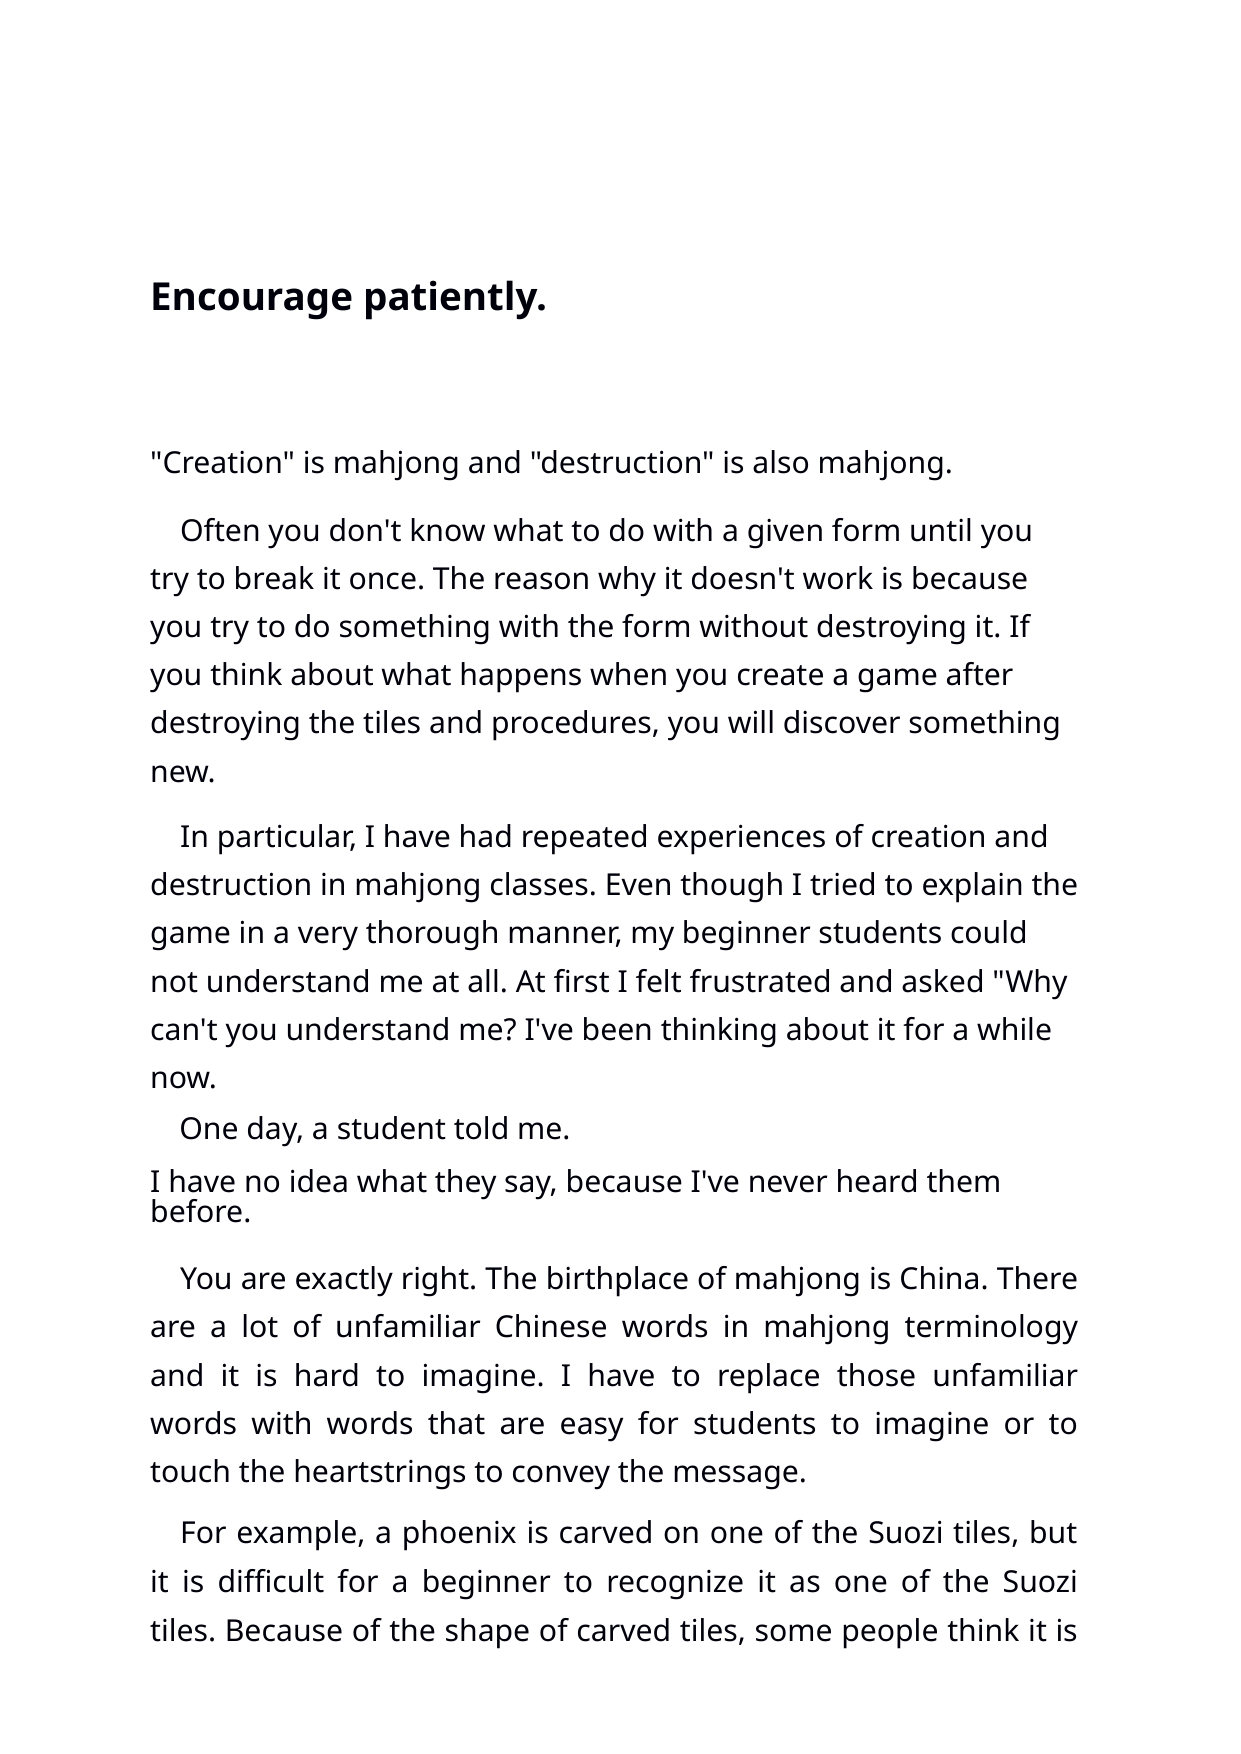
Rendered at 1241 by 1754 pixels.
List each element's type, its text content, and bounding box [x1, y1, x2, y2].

text Encourage patiently. [150, 279, 1090, 318]
text Often you don't know what to do with a given form until you try to break it once. The reason why it doesn't work is because you try to do something with the form without destroying it. If you think about what happens when you create a game after destroying the tiles and procedures, you will discover something new. [150, 502, 1079, 792]
text "Creation" is mahjong and "destruction" is also mahjong. [150, 450, 1090, 480]
text For example, a phoenix is carved on one of the Suozi tiles, but it is difficult for a beginner to recognize it as one of the Suozi tiles. Because of the shape of carved tiles, some people think it is [150, 1504, 1079, 1651]
text You are exactly right. The birthplace of mahjong is China. There are a lot of unfamiliar Chinese words in mahjong terminology and it is hard to imagine. I have to replace those unfamiliar words with words that are easy for students to imagine or to touch the heartstrings to convey the message. [150, 1251, 1079, 1492]
text In particular, I have had repeated experiences of creation and destruction in mahjong classes. Even though I tried to explain the game in a very thorough manner, my beginner students could not understand me at all. At first I felt frustrated and asked "Why can't you understand me? I've been thinking about it for a while now. [150, 809, 1079, 1098]
text One day, a student told me. [179, 1116, 1090, 1146]
text I have no idea what they say, because I've never heard them before. [150, 1168, 1090, 1229]
